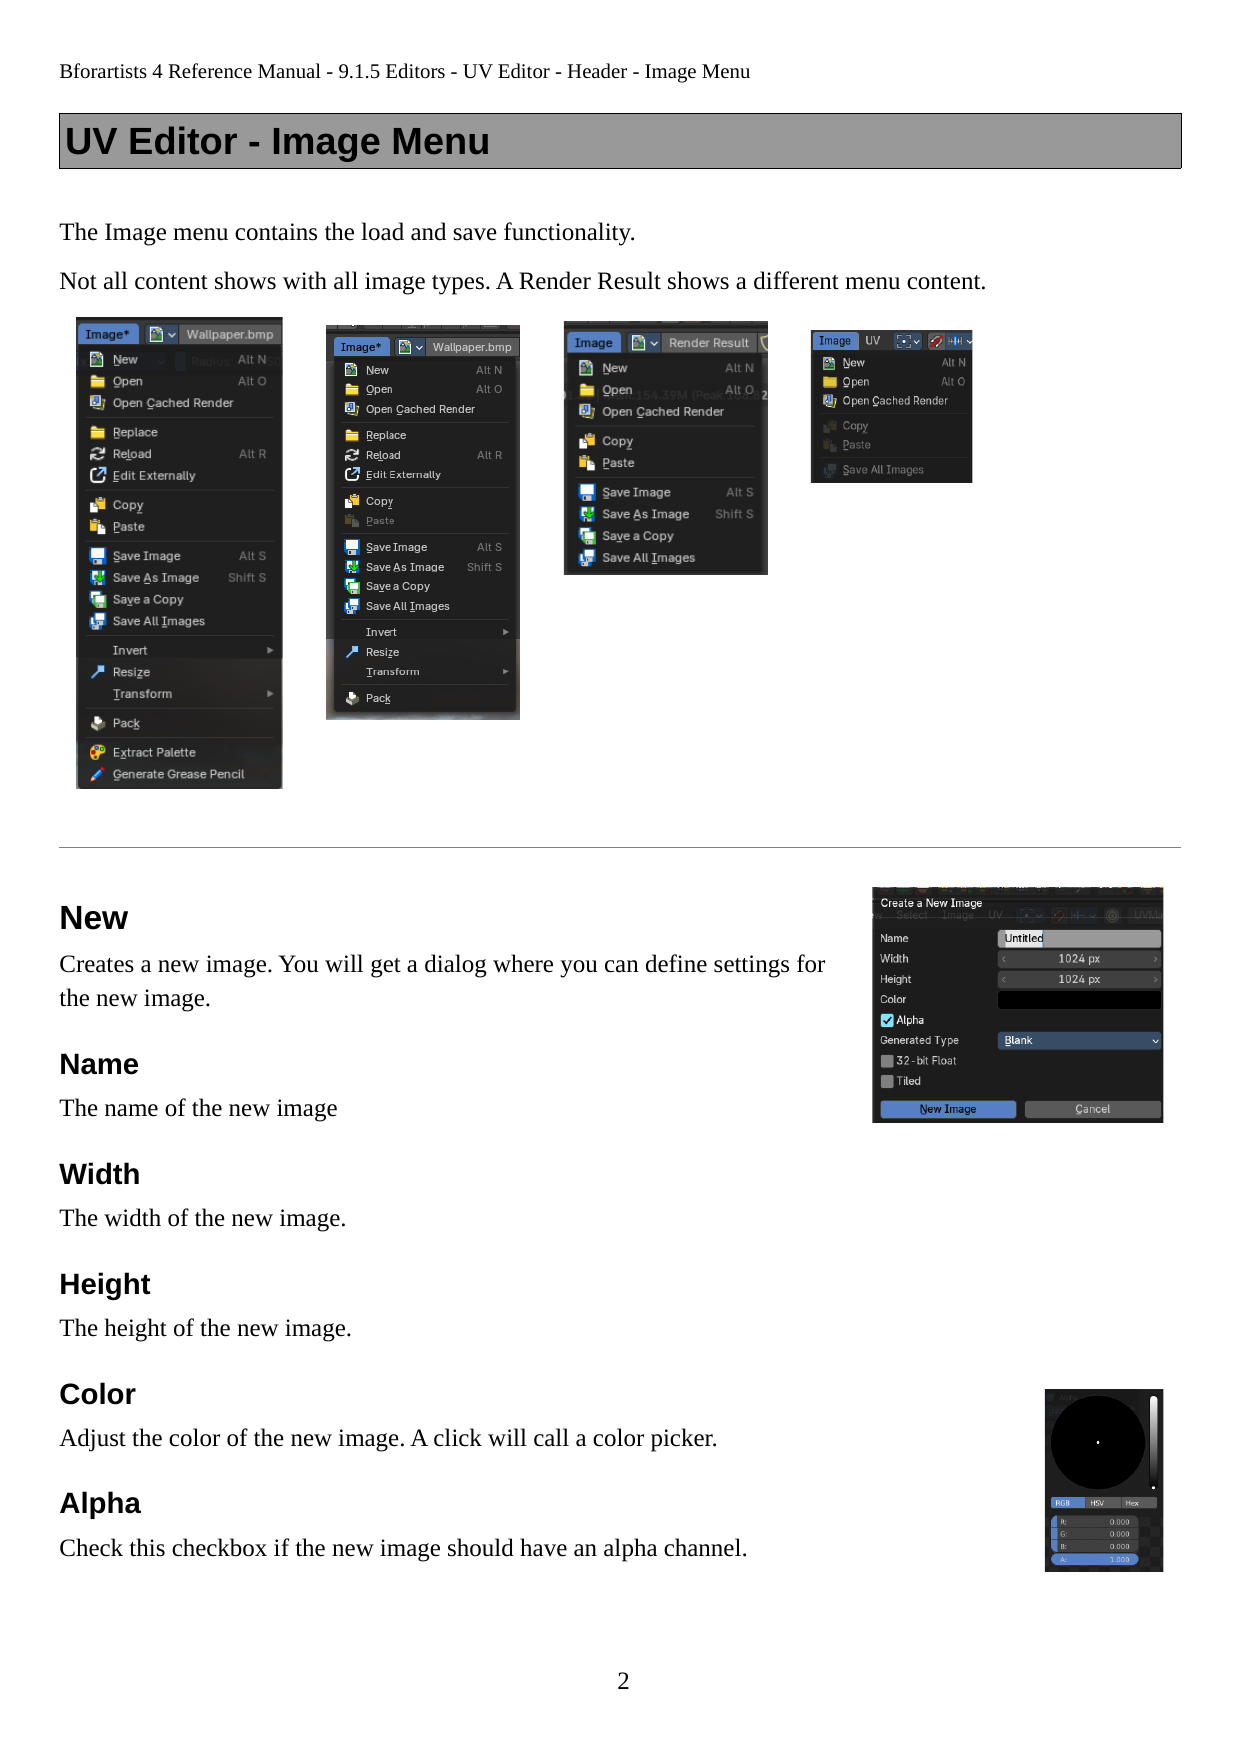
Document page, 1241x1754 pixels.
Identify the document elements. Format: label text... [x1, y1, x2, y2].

text The name of the new image [59, 1093, 872, 1122]
picture [1044, 1389, 1164, 1572]
picture [563, 321, 768, 575]
text Creates a new image. You will get a dialog where you can define settings for the new image. [59, 949, 872, 1012]
text Check this checkbox if the new image should have an alpha channel. [59, 1533, 1044, 1561]
subtitle [1164, 1047, 1181, 1081]
text The Image menu contains the load and save functionality. [59, 217, 1181, 246]
subtitle Name [59, 1047, 872, 1081]
picture [872, 887, 1164, 1123]
text The height of the new image. [59, 1313, 1181, 1342]
table_header UV Editor - Image Menu [60, 114, 1181, 168]
subtitle Height [59, 1267, 1181, 1300]
picture [810, 330, 973, 483]
text The width of the new image. [59, 1203, 1181, 1232]
picture [326, 325, 520, 720]
subtitle [1164, 898, 1181, 936]
picture [76, 317, 283, 789]
subtitle New [59, 898, 872, 936]
text Adjust the color of the new image. A click will call a color picker. [59, 1423, 1044, 1452]
subtitle Color [59, 1377, 1181, 1410]
subtitle Alpha [59, 1486, 1044, 1520]
subtitle Width [59, 1157, 1181, 1191]
subtitle [1164, 1486, 1181, 1520]
text Not all content shows with all image types. A Render Result shows a different menu content. [59, 266, 1181, 295]
